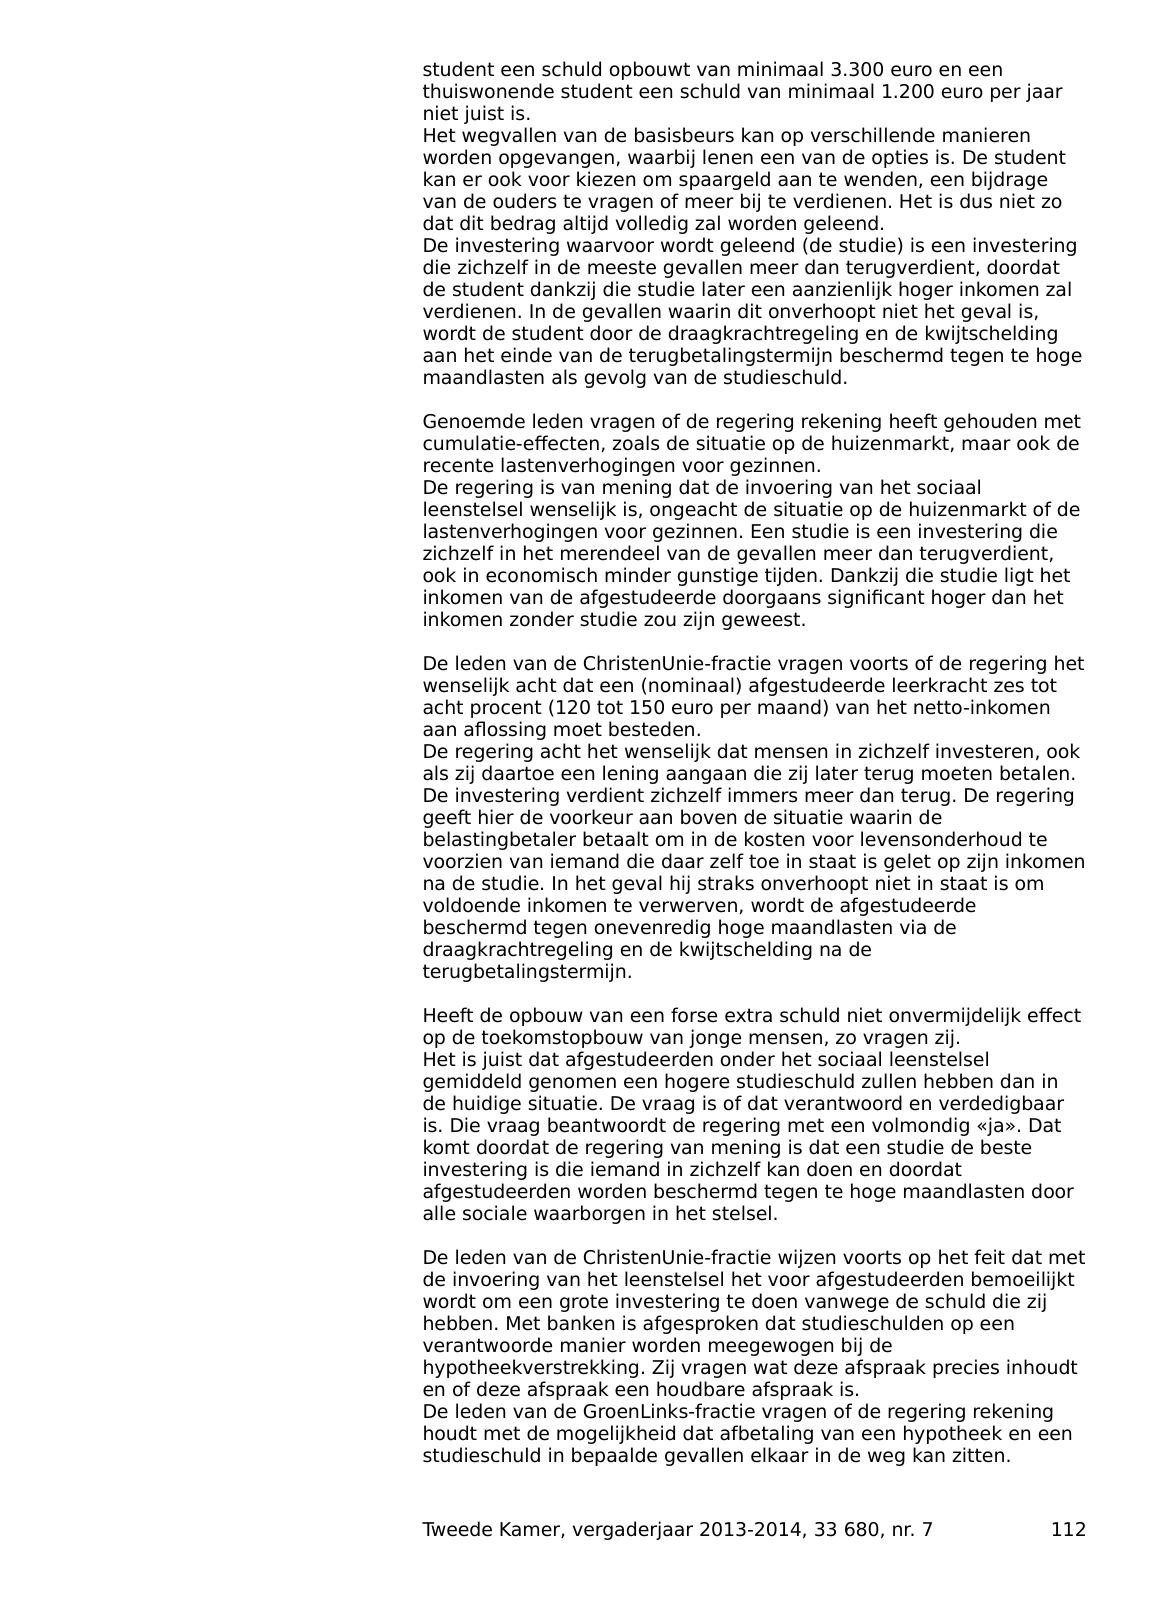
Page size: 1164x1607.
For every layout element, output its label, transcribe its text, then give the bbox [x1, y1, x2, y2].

text Het is juist dat afgestudeerden onder het sociaal leenstelsel gemiddeld genomen een hogere studieschuld zullen hebben dan in de huidige situatie. De vraag is of dat verantwoord en verdedigbaar is. Die vraag beantwoordt de regering met een volmondig «ja». Dat komt doordat de regering van mening is dat een studie de beste investering is die iemand in zichzelf kan doen en doordat afgestudeerden worden beschermd tegen te hoge maandlasten door alle sociale waarborgen in het stelsel. [422, 1049, 1087, 1224]
text Het wegvallen van de basisbeurs kan op verschillende manieren worden opgevangen, waarbij lenen een van de opties is. De student kan er ook voor kiezen om spaargeld aan te wenden, een bijdrage van de ouders te vragen of meer bij te verdienen. Het is dus niet zo dat dit bedrag altijd volledig zal worden geleend. [422, 125, 1087, 235]
text De leden van de ChristenUnie-fractie wijzen voorts op het feit dat met de invoering van het leenstelsel het voor afgestudeerden bemoeilijkt wordt om een grote investering te doen vanwege de schuld die zij hebben. Met banken is afgesproken dat studieschulden op een verantwoorde manier worden meegewogen bij de hypotheekverstrekking. Zij vragen wat deze afspraak precies inhoudt en of deze afspraak een houdbare afspraak is. [422, 1247, 1087, 1401]
text De regering is van mening dat de invoering van het sociaal leenstelsel wenselijk is, ongeacht de situatie op de huizenmarkt of de lastenverhogingen voor gezinnen. Een studie is een investering die zichzelf in het merendeel van de gevallen meer dan terugverdient, ook in economisch minder gunstige tijden. Dankzij die studie ligt het inkomen van de afgestudeerde doorgaans significant hoger dan het inkomen zonder studie zou zijn geweest. [422, 477, 1087, 631]
text Genoemde leden vragen of de regering rekening heeft gehouden met cumulatie-effecten, zoals de situatie op de huizenmarkt, maar ook de recente lastenverhogingen voor gezinnen. [422, 411, 1087, 477]
text De regering acht het wenselijk dat mensen in zichzelf investeren, ook als zij daartoe een lening aangaan die zij later terug moeten betalen. De investering verdient zichzelf immers meer dan terug. De regering geeft hier de voorkeur aan boven de situatie waarin de belastingbetaler betaalt om in de kosten voor levensonderhoud te voorzien van iemand die daar zelf toe in staat is gelet op zijn inkomen na de studie. In het geval hij straks onverhoopt niet in staat is om voldoende inkomen te verwerven, wordt de afgestudeerde beschermd tegen onevenredig hoge maandlasten via de draagkrachtregeling en de kwijtschelding na de terugbetalingstermijn. [422, 741, 1087, 983]
text De leden van de GroenLinks-fractie vragen of de regering rekening houdt met de mogelijkheid dat afbetaling van een hypotheek en een studieschuld in bepaalde gevallen elkaar in de weg kan zitten. [422, 1401, 1087, 1467]
text student een schuld opbouwt van minimaal 3.300 euro en een thuiswonende student een schuld van minimaal 1.200 euro per jaar niet juist is. [422, 59, 1087, 125]
text De investering waarvoor wordt geleend (de studie) is een investering die zichzelf in de meeste gevallen meer dan terugverdient, doordat de student dankzij die studie later een aanzienlijk hoger inkomen zal verdienen. In de gevallen waarin dit onverhoopt niet het geval is, wordt de student door de draagkrachtregeling en de kwijtschelding aan het einde van de terugbetalingstermijn beschermd tegen te hoge maandlasten als gevolg van de studieschuld. [422, 235, 1087, 389]
text De leden van de ChristenUnie-fractie vragen voorts of de regering het wenselijk acht dat een (nominaal) afgestudeerde leerkracht zes tot acht procent (120 tot 150 euro per maand) van het netto-inkomen aan aflossing moet besteden. [422, 653, 1087, 741]
text Heeft de opbouw van een forse extra schuld niet onvermijdelijk effect op de toekomstopbouw van jonge mensen, zo vragen zij. [422, 1005, 1087, 1049]
